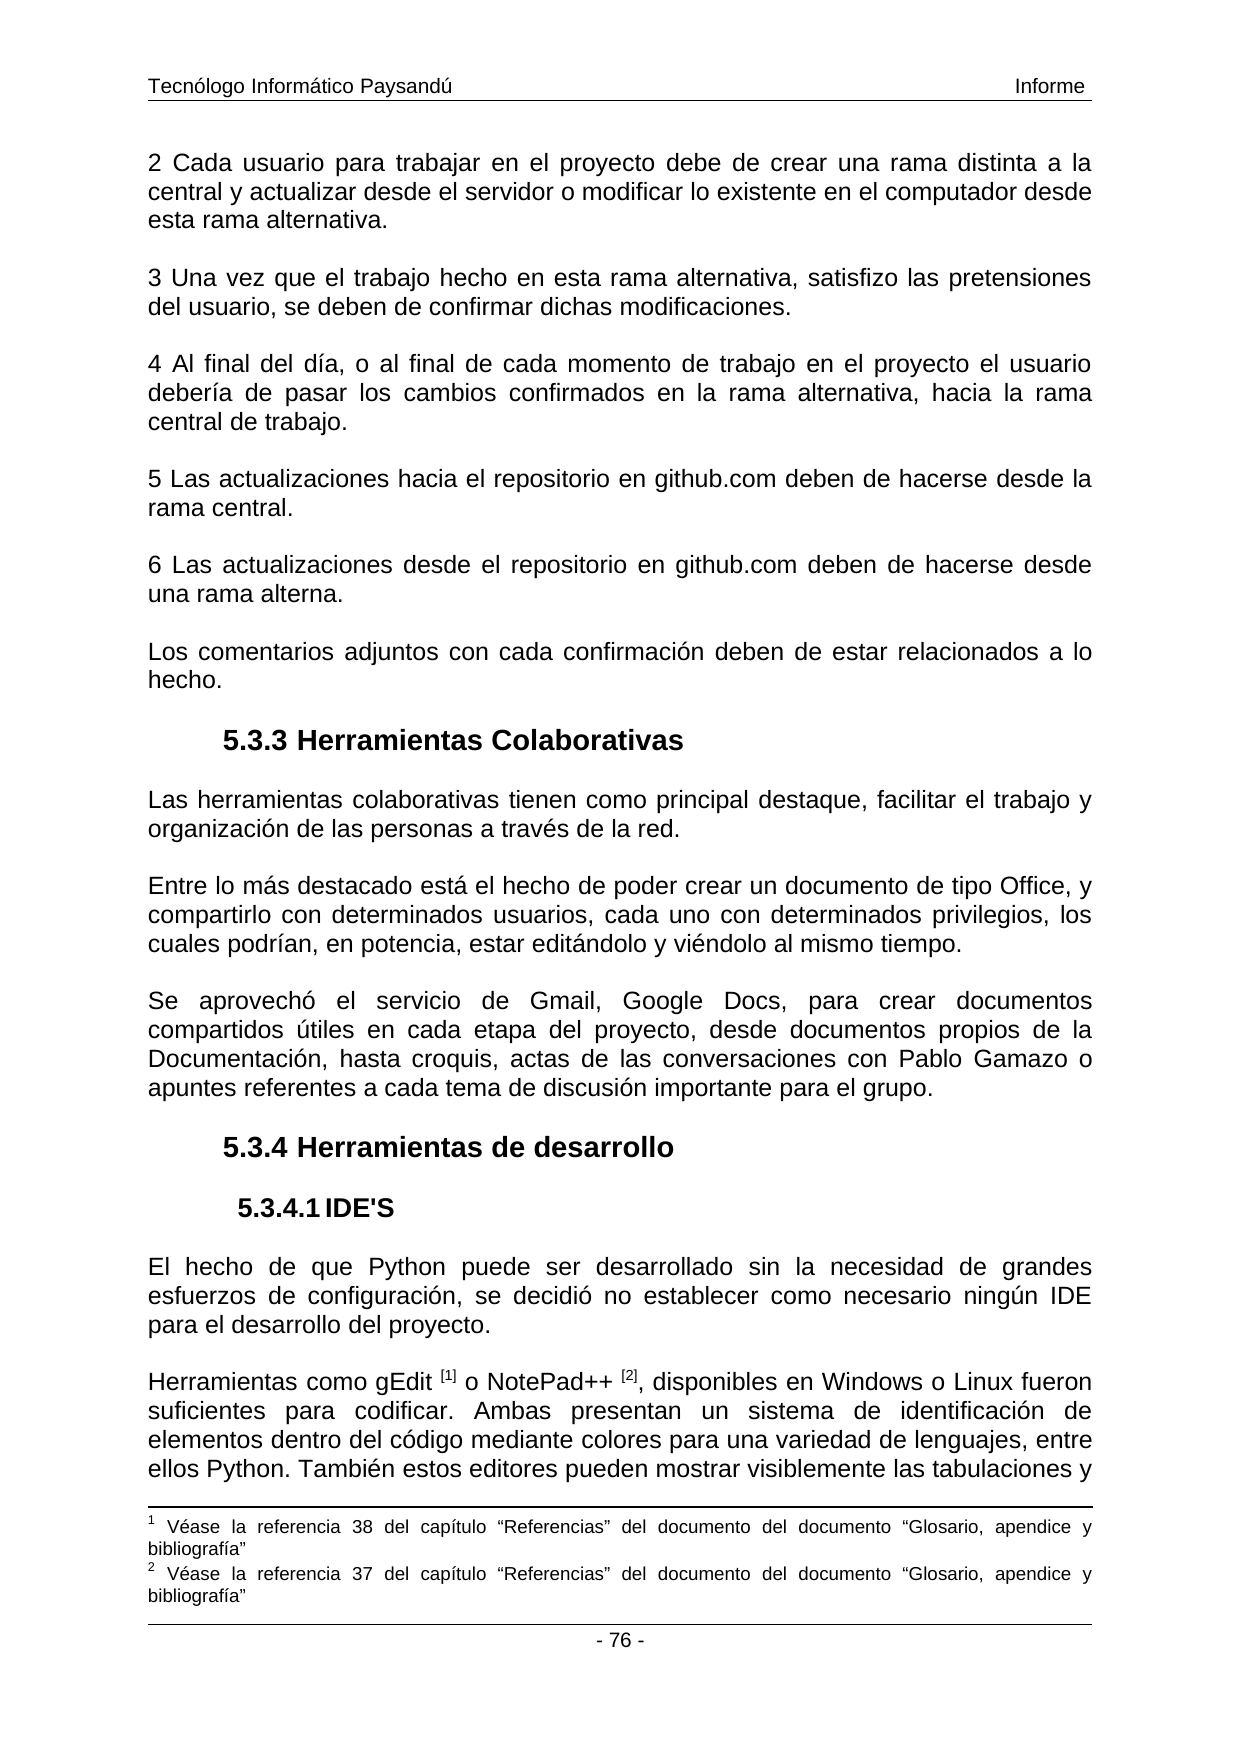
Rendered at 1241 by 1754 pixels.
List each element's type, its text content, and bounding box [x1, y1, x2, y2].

text 3 Una vez que el trabajo hecho en esta rama alternativa, satisfizo las pretensiones del usuario, se deben de confirmar dichas modificaciones. [148, 263, 1092, 320]
subtitle IDE'S [237, 1192, 1092, 1223]
text Herramientas como gEdit [] o NotePad++ [], disponibles en Windows o Linux fueron suficientes para codificar. Ambas presentan un sistema de identificación de elementos dentro del código mediante colores para una variedad de lenguajes, entre ellos Python. También estos editores pueden mostrar visiblemente las tabulaciones y [148, 1367, 1092, 1482]
subtitle Herramientas Colaborativas [223, 723, 1092, 756]
text El hecho de que Python puede ser desarrollado sin la necesidad de grandes esfuerzos de configuración, se decidió no establecer como necesario ningún IDE para el desarrollo del proyecto. [148, 1252, 1092, 1338]
text 4 Al final del día, o al final de cada momento de trabajo en el proyecto el usuario debería de pasar los cambios confirmados en la rama alternativa, hacia la rama central de trabajo. [148, 349, 1092, 435]
text Véase la referencia 37 del capítulo “Referencias” del documento del documento “Glosario, apendice y bibliografía” [148, 1559, 1092, 1606]
text Entre lo más destacado está el hecho de poder crear un documento de tipo Office, y compartirlo con determinados usuarios, cada uno con determinados privilegios, los cuales podrían, en potencia, estar editándolo y viéndolo al mismo tiempo. [148, 871, 1092, 957]
text 6 Las actualizaciones desde el repositorio en github.com deben de hacerse desde una rama alterna. [148, 550, 1092, 608]
text 2 Cada usuario para trabajar en el proyecto debe de crear una rama distinta a la central y actualizar desde el servidor o modificar lo existente en el computador desde esta rama alternativa. [148, 148, 1092, 234]
text Los comentarios adjuntos con cada confirmación deben de estar relacionados a lo hecho. [148, 636, 1092, 694]
text Se aprovechó el servicio de Gmail, Google Docs, para crear documentos compartidos útiles en cada etapa del proyecto, desde documentos propios de la Documentación, hasta croquis, actas de las conversaciones con Pablo Gamazo o apuntes referentes a cada tema de discusión importante para el grupo. [148, 986, 1092, 1101]
text 5 Las actualizaciones hacia el repositorio en github.com deben de hacerse desde la rama central. [148, 464, 1092, 521]
text Las herramientas colaborativas tienen como principal destaque, facilitar el trabajo y organización de las personas a través de la red. [148, 785, 1092, 842]
subtitle Herramientas de desarrollo [223, 1130, 1092, 1163]
text Véase la referencia 38 del capítulo “Referencias” del documento del documento “Glosario, apendice y bibliografía” [148, 1513, 1092, 1559]
